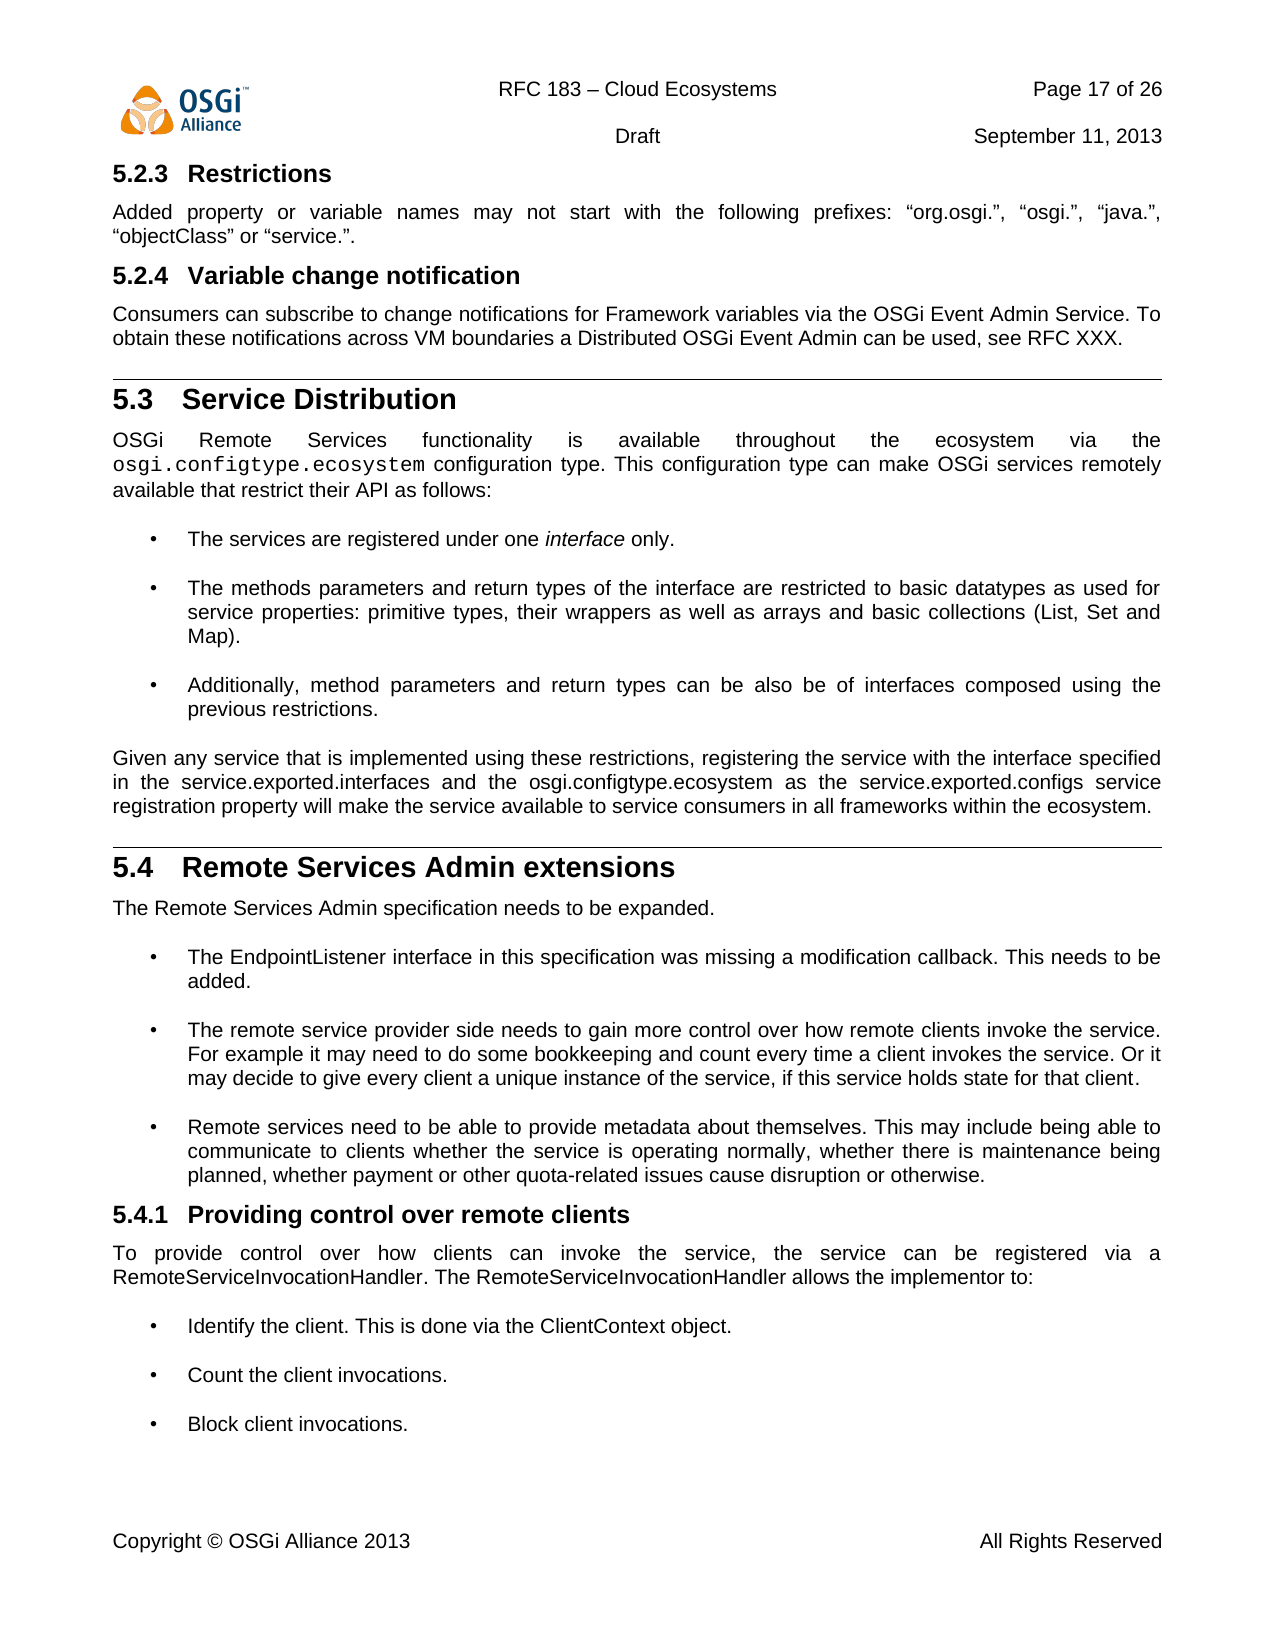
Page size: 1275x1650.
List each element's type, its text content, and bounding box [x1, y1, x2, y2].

subtitle Variable change notification [112, 261, 1162, 289]
list Additionally, method parameters and return types can be also be of interfaces composed using the previous restrictions. [150, 673, 1162, 721]
picture [113, 78, 257, 142]
list Remote services need to be able to provide metadata about themselves. This may include being able to communicate to clients whether the service is operating normally, whether there is maintenance being planned, whether payment or other quota-related issues cause disruption or otherwise. [150, 1115, 1162, 1187]
list The services are registered under one interface only. [150, 527, 1162, 551]
text The Remote Services Admin specification needs to be expanded. [112, 896, 1162, 920]
list Identify the client. This is done via the ClientContext object. [150, 1314, 1162, 1338]
text To provide control over how clients can invoke the service, the service can be registered via a RemoteServiceInvocationHandler. The RemoteServiceInvocationHandler allows the implementor to: [112, 1241, 1162, 1289]
list The EndpointListener interface in this specification was missing a modification callback. This needs to be added. [150, 945, 1162, 993]
list Count the client invocations. [150, 1363, 1162, 1387]
text Given any service that is implemented using these restrictions, registering the service with the interface specified in the service.exported.interfaces and the osgi.configtype.ecosystem as the service.exported.configs service registration property will make the service available to service consumers in all frameworks within the ecosystem. [112, 746, 1162, 818]
subtitle Service Distribution [112, 380, 1162, 416]
list The methods parameters and return types of the interface are restricted to basic datatypes as used for service properties: primitive types, their wrappers as well as arrays and basic collections (List, Set and Map). [150, 576, 1162, 648]
subtitle Providing control over remote clients [112, 1199, 1162, 1228]
text OSGi Remote Services functionality is available throughout the ecosystem via the osgi.configtype.ecosystem configuration type. This configuration type can make OSGi services remotely available that restrict their API as follows: [112, 428, 1162, 502]
subtitle Restrictions [112, 159, 1162, 188]
list The remote service provider side needs to gain more control over how remote clients invoke the service. For example it may need to do some bookkeeping and count every time a client invokes the service. Or it may decide to give every client a unique instance of the service, if this service holds state for that client. [150, 1018, 1162, 1090]
text Consumers can subscribe to change notifications for Framework variables via the OSGi Event Admin Service. To obtain these notifications across VM boundaries a Distributed OSGi Event Admin can be used, see RFC XXX. [112, 302, 1162, 350]
text Added property or variable names may not start with the following prefixes: “org.osgi.”, “osgi.”, “java.”, “objectClass” or “service.”. [112, 200, 1162, 248]
list Block client invocations. [150, 1412, 1162, 1436]
subtitle Remote Services Admin extensions [112, 848, 1162, 884]
